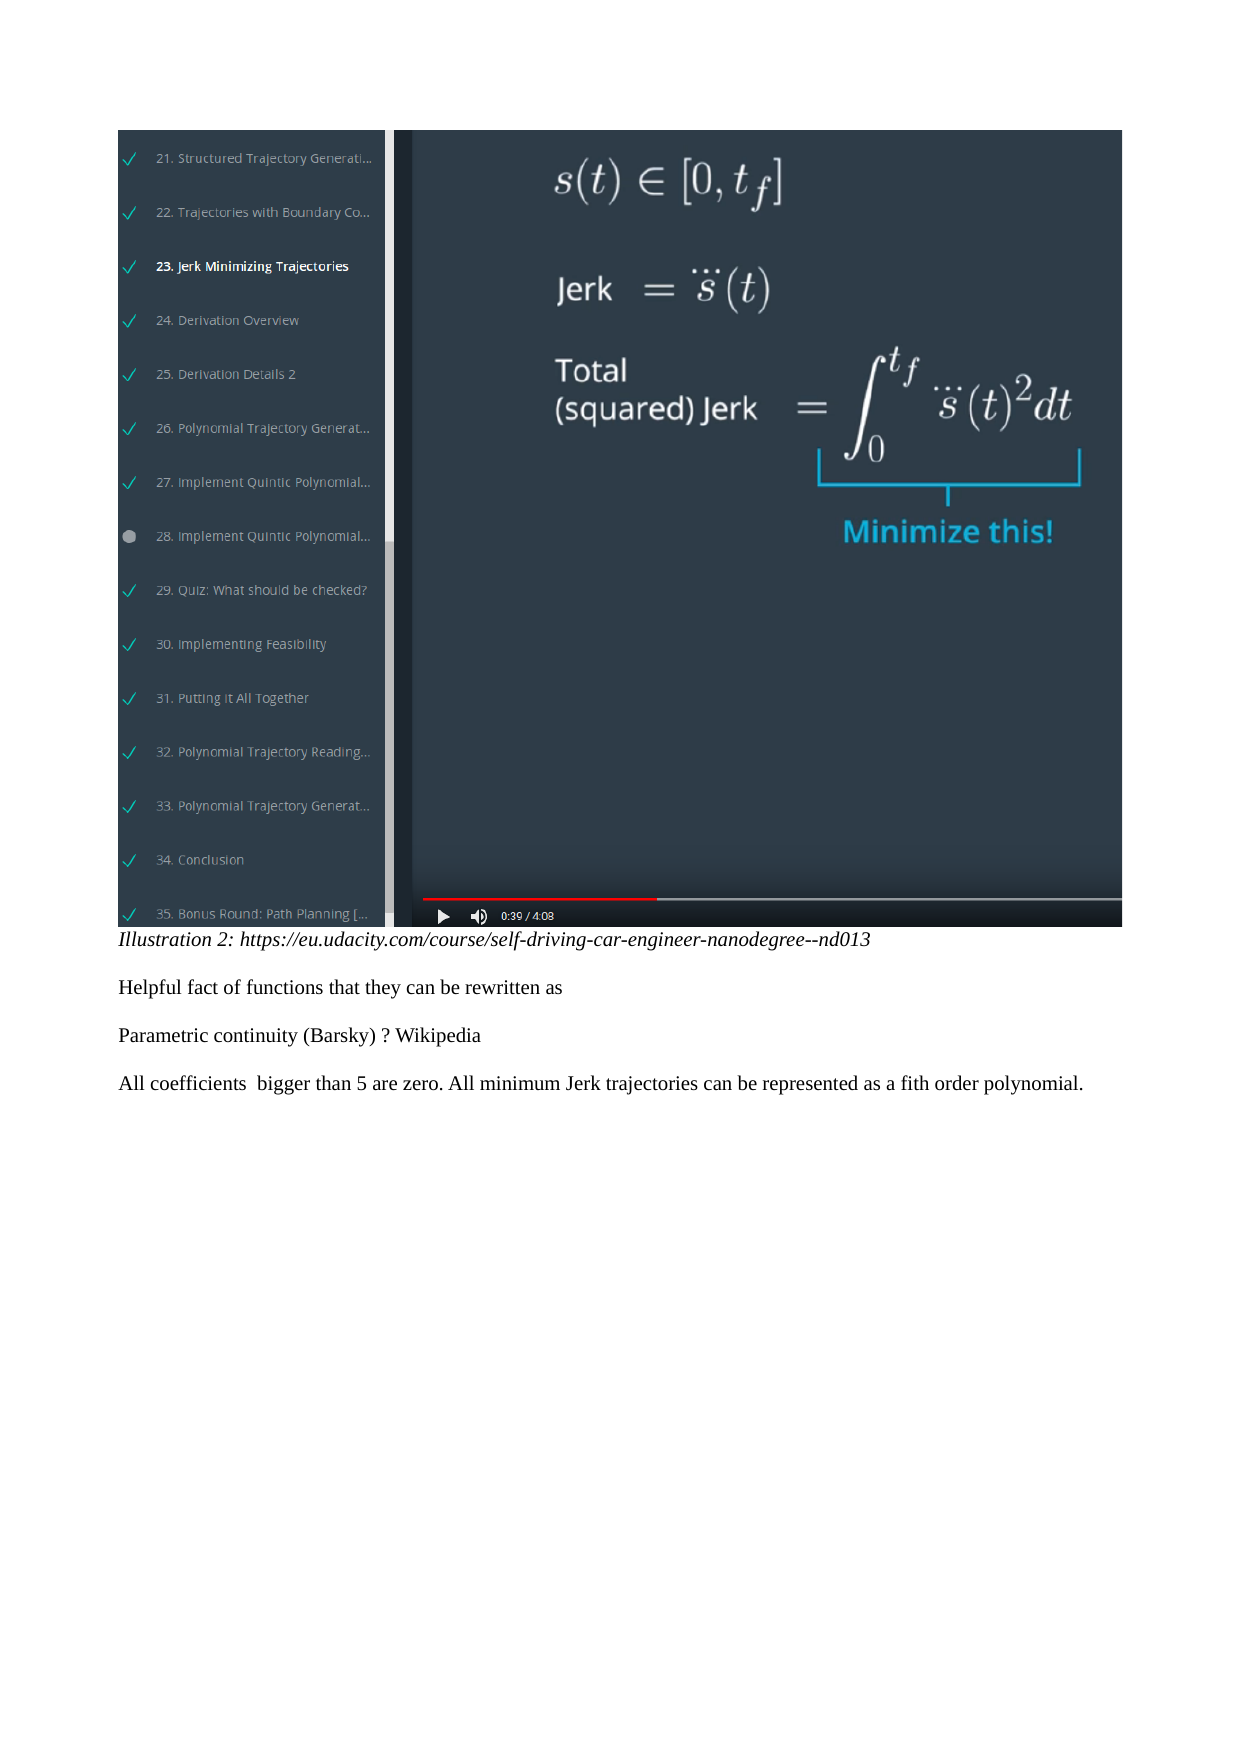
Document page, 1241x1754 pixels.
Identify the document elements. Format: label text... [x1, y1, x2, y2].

text Parametric continuity (Barsky) ? Wikipedia [118, 1023, 1122, 1047]
text Illustration 2: https://eu.udacity.com/course/self-driving-car-engineer-nanodegree--nd013 [118, 927, 1122, 951]
text All coefficients bigger than 5 are zero. All minimum Jerk trajectories can be represented as a fith order polynomial. [118, 1071, 1122, 1095]
picture [118, 130, 1123, 927]
text Helpful fact of functions that they can be rewritten as [118, 975, 1122, 999]
